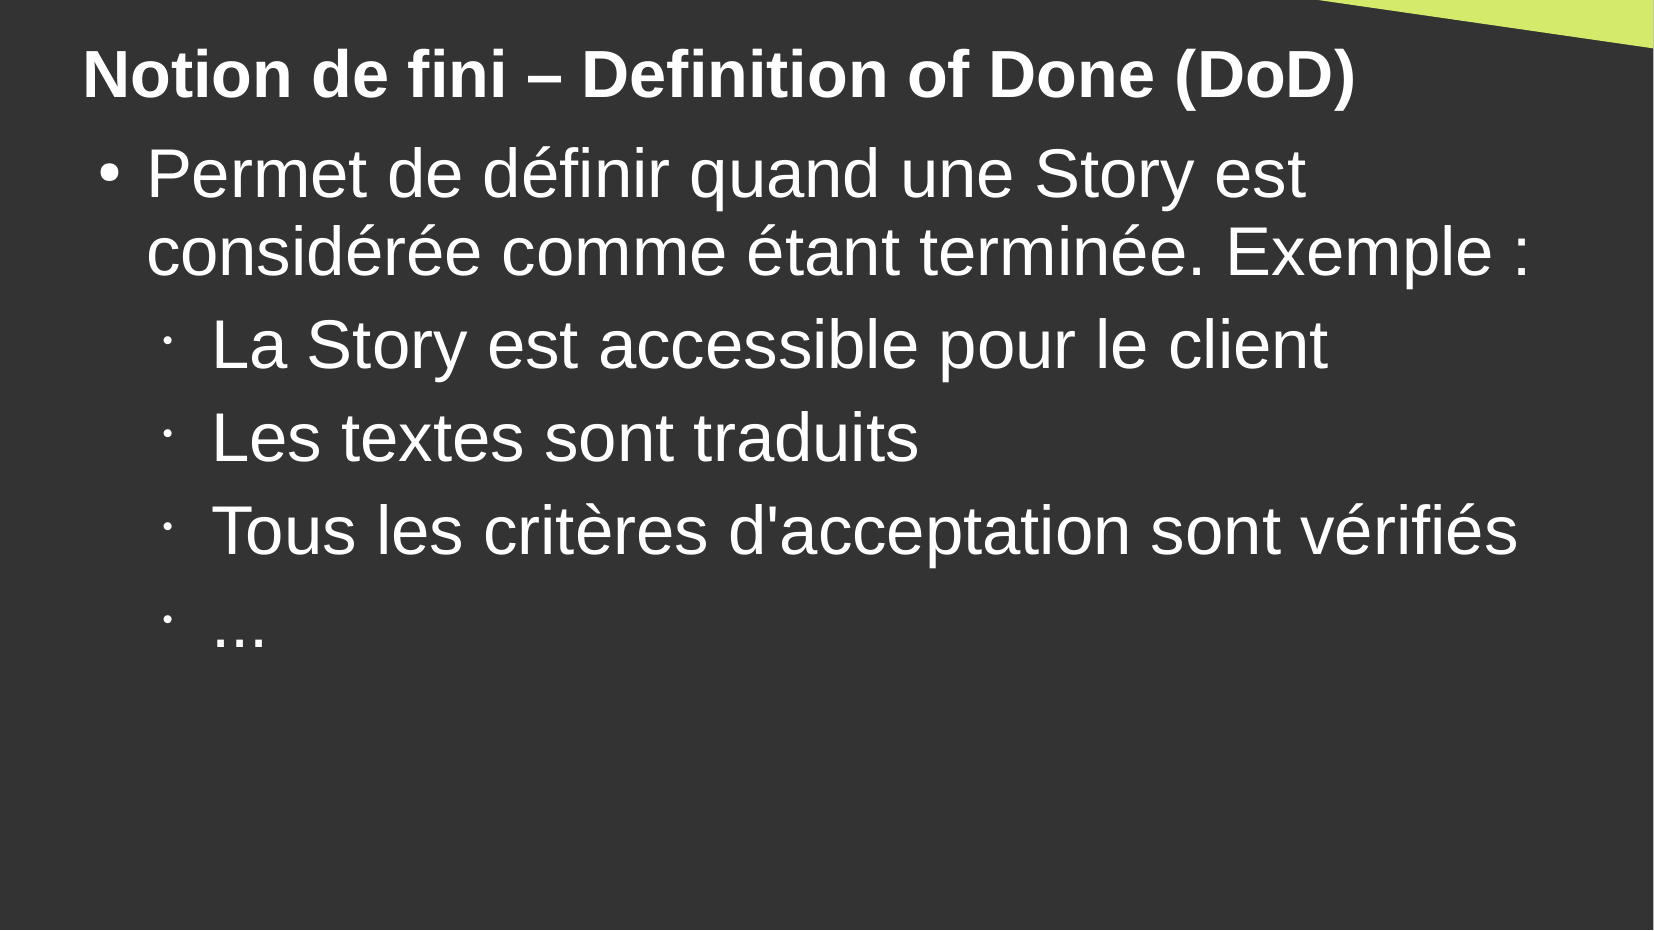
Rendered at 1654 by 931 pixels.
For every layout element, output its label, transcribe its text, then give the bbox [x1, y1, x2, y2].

text_box [1318, 0, 1654, 49]
list Permet de définir quand une Story est considérée comme étant terminée. Exemple : La Story est accessible pour le client Les textes sont traduits Tous les critères d'acceptation sont vérifiés ... [80, 135, 1620, 777]
title Notion de fini – Definition of Done (DoD) [82, 37, 1571, 122]
